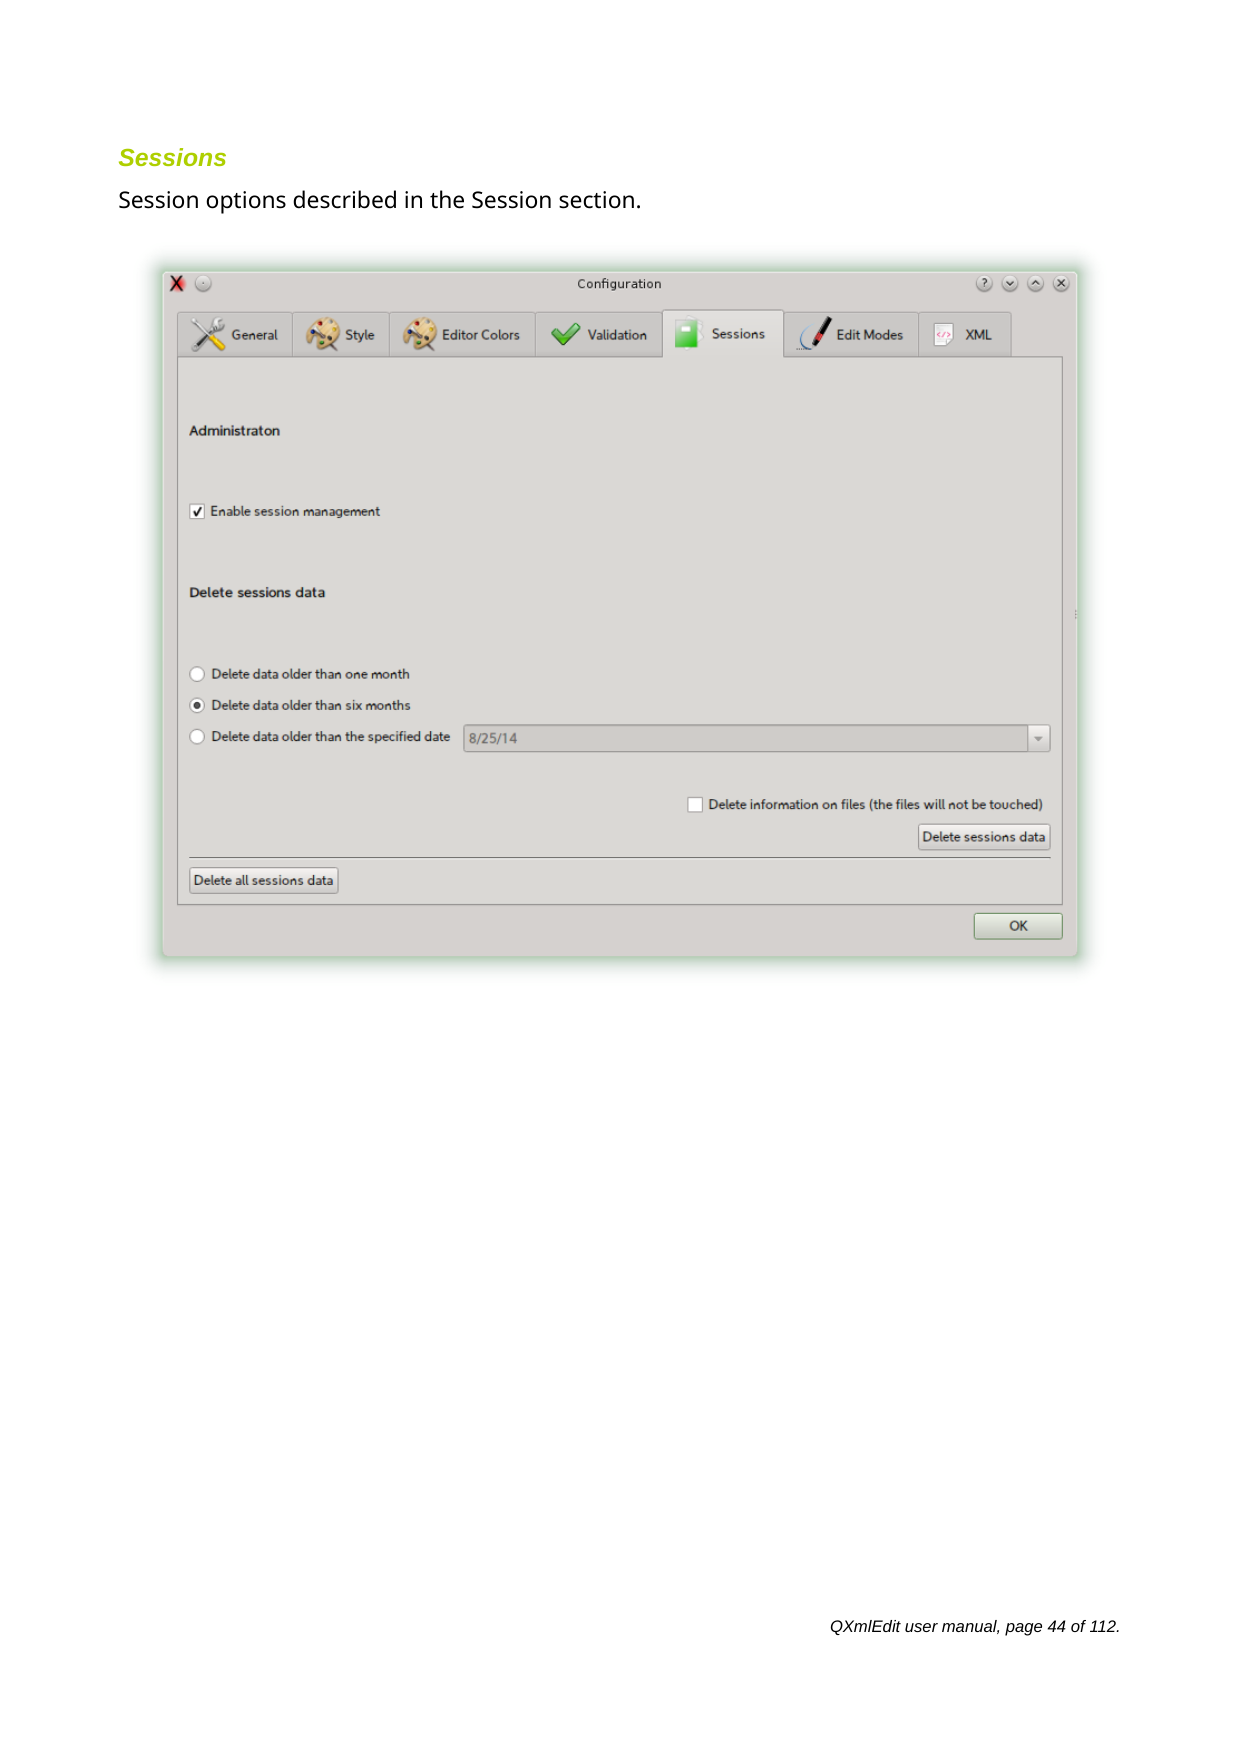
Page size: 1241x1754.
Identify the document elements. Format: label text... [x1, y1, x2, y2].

picture [118, 227, 1122, 1001]
subtitle Sessions [118, 143, 1122, 172]
text Session options described in the Session section. [118, 184, 1122, 215]
